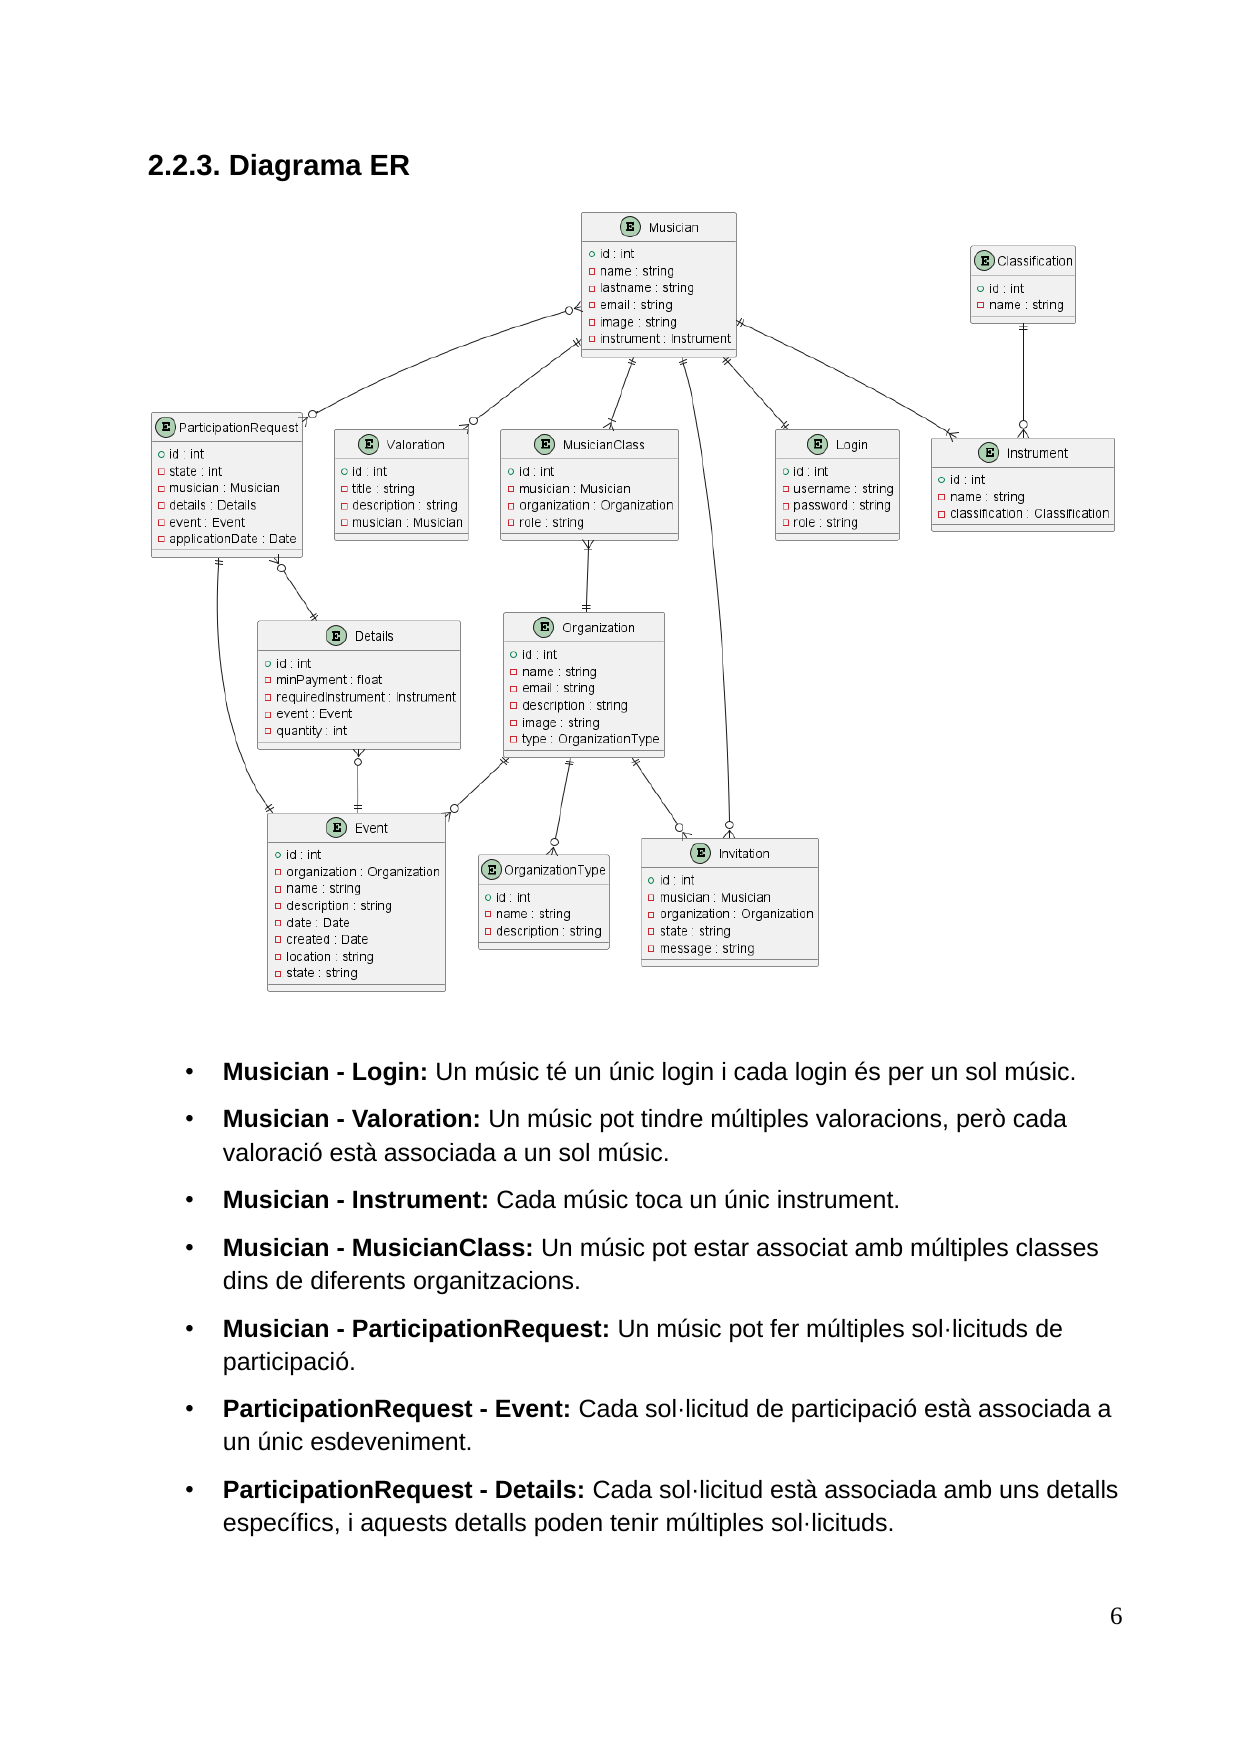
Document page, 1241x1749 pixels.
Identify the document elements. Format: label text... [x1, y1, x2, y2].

list ParticipationRequest - Event: Cada sol·licitud de participació està associada a un únic esdeveniment. [185, 1394, 1122, 1456]
list Musician - Valoration: Un músic pot tindre múltiples valoracions, però cada valoració està associada a un sol músic. [185, 1104, 1122, 1166]
list ParticipationRequest - Details: Cada sol·licitud està associada amb uns detalls específics, i aquests detalls poden tenir múltiples sol·licituds. [185, 1475, 1122, 1537]
list Musician - Instrument: Cada músic toca un únic instrument. [185, 1185, 1122, 1214]
subtitle 2.2.3. Diagrama ER [148, 148, 1122, 181]
list Musician - MusicianClass: Un músic pot estar associat amb múltiples classes dins de diferents organitzacions. [185, 1233, 1122, 1295]
list Musician - Login: Un músic té un únic login i cada login és per un sol músic. [185, 1057, 1122, 1086]
list Musician - ParticipationRequest: Un músic pot fer múltiples sol·licituds de participació. [185, 1313, 1122, 1375]
picture [144, 205, 1119, 996]
